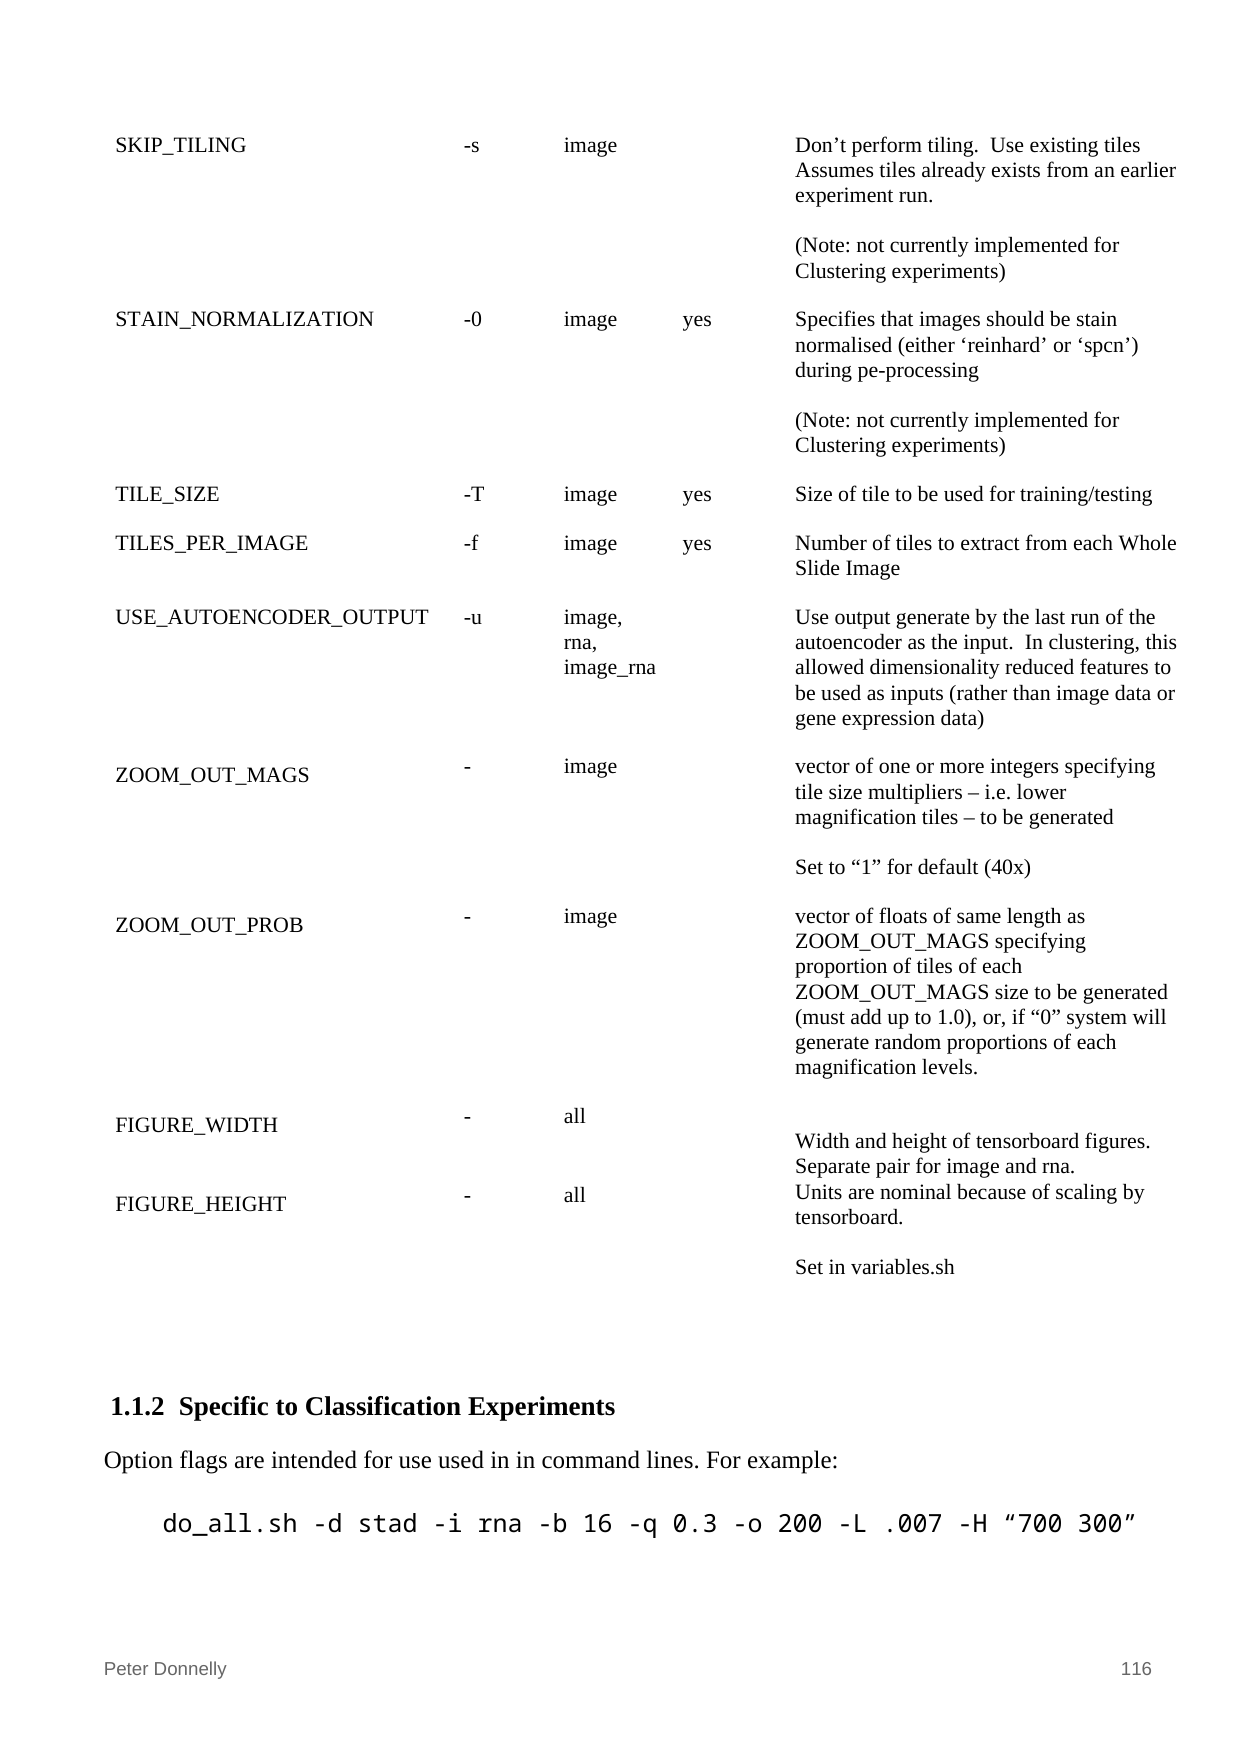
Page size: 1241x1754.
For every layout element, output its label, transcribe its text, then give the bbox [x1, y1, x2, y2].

table_cell image [552, 891, 671, 1091]
table_cell Use output generate by the last run of the autoencoder as the input. In clustering, this allowed dimensionality reduced features to be used as inputs (rather than image data or gene expression data) [783, 592, 1189, 742]
table_cell FIGURE_WIDTH [104, 1091, 452, 1170]
table_cell [671, 1091, 783, 1170]
table_cell Width and height of tensorboard figures. Separate pair for image and rna. Units are nominal because of scaling by tensorboard. Set in variables.sh [783, 1091, 1189, 1316]
table_cell yes [671, 469, 783, 518]
table_cell image [552, 469, 671, 518]
table_cell - [452, 1170, 552, 1316]
table_cell all [552, 1091, 671, 1170]
table_cell -s [452, 120, 552, 294]
table_cell TILES_PER_IMAGE [104, 518, 452, 592]
table_cell Specifies that images should be stain normalised (either ‘reinhard’ or ‘spcn’) during pe-processing (Note: not currently implemented for Clustering experiments) [783, 295, 1189, 469]
table_cell - [452, 1091, 552, 1170]
text do_all.sh -d stad -i rna -b 16 -q 0.3 -o 200 -L .007 -H “700 300” [162, 1506, 1146, 1540]
table_cell Size of tile to be used for training/testing [783, 469, 1189, 518]
table_cell image [552, 295, 671, 469]
table_cell vector of one or more integers specifying tile size multipliers – i.e. lower magnification tiles – to be generated Set to “1” for default (40x) [783, 742, 1189, 891]
table_cell FIGURE_HEIGHT [104, 1170, 452, 1316]
table_cell -u [452, 592, 552, 742]
table_cell - [452, 742, 552, 891]
table_cell ZOOM_OUT_PROB [104, 891, 452, 1091]
table_cell vector of floats of same length as ZOOM_OUT_MAGS specifying proportion of tiles of each ZOOM_OUT_MAGS size to be generated (must add up to 1.0), or, if “0” system will generate random proportions of each magnification levels. [783, 891, 1189, 1091]
subtitle Specific to Classification Experiments [103, 1390, 1146, 1421]
table_cell all [552, 1170, 671, 1316]
table_cell - [452, 891, 552, 1091]
table_cell image, rna, image_rna [552, 592, 671, 742]
table_cell [671, 120, 783, 294]
table_cell [671, 592, 783, 742]
table_cell image [552, 518, 671, 592]
table_cell yes [671, 295, 783, 469]
table_cell -f [452, 518, 552, 592]
table_cell TILE_SIZE [104, 469, 452, 518]
text Option flags are intended for use used in in command lines. For example: [103, 1445, 1146, 1474]
table_cell ZOOM_OUT_MAGS [104, 742, 452, 891]
table_cell image [552, 120, 671, 294]
table_cell [671, 1170, 783, 1316]
table_cell Number of tiles to extract from each Whole Slide Image [783, 518, 1189, 592]
table_cell [671, 891, 783, 1091]
table_cell Don’t perform tiling. Use existing tiles Assumes tiles already exists from an earlier experiment run. (Note: not currently implemented for Clustering experiments) [783, 120, 1189, 294]
table_cell SKIP_TILING [104, 120, 452, 294]
table_cell -0 [452, 295, 552, 469]
table_cell USE_AUTOENCODER_OUTPUT [104, 592, 452, 742]
table_cell STAIN_NORMALIZATION [104, 295, 452, 469]
table_cell -T [452, 469, 552, 518]
table_cell image [552, 742, 671, 891]
table_cell [671, 742, 783, 891]
table_cell yes [671, 518, 783, 592]
